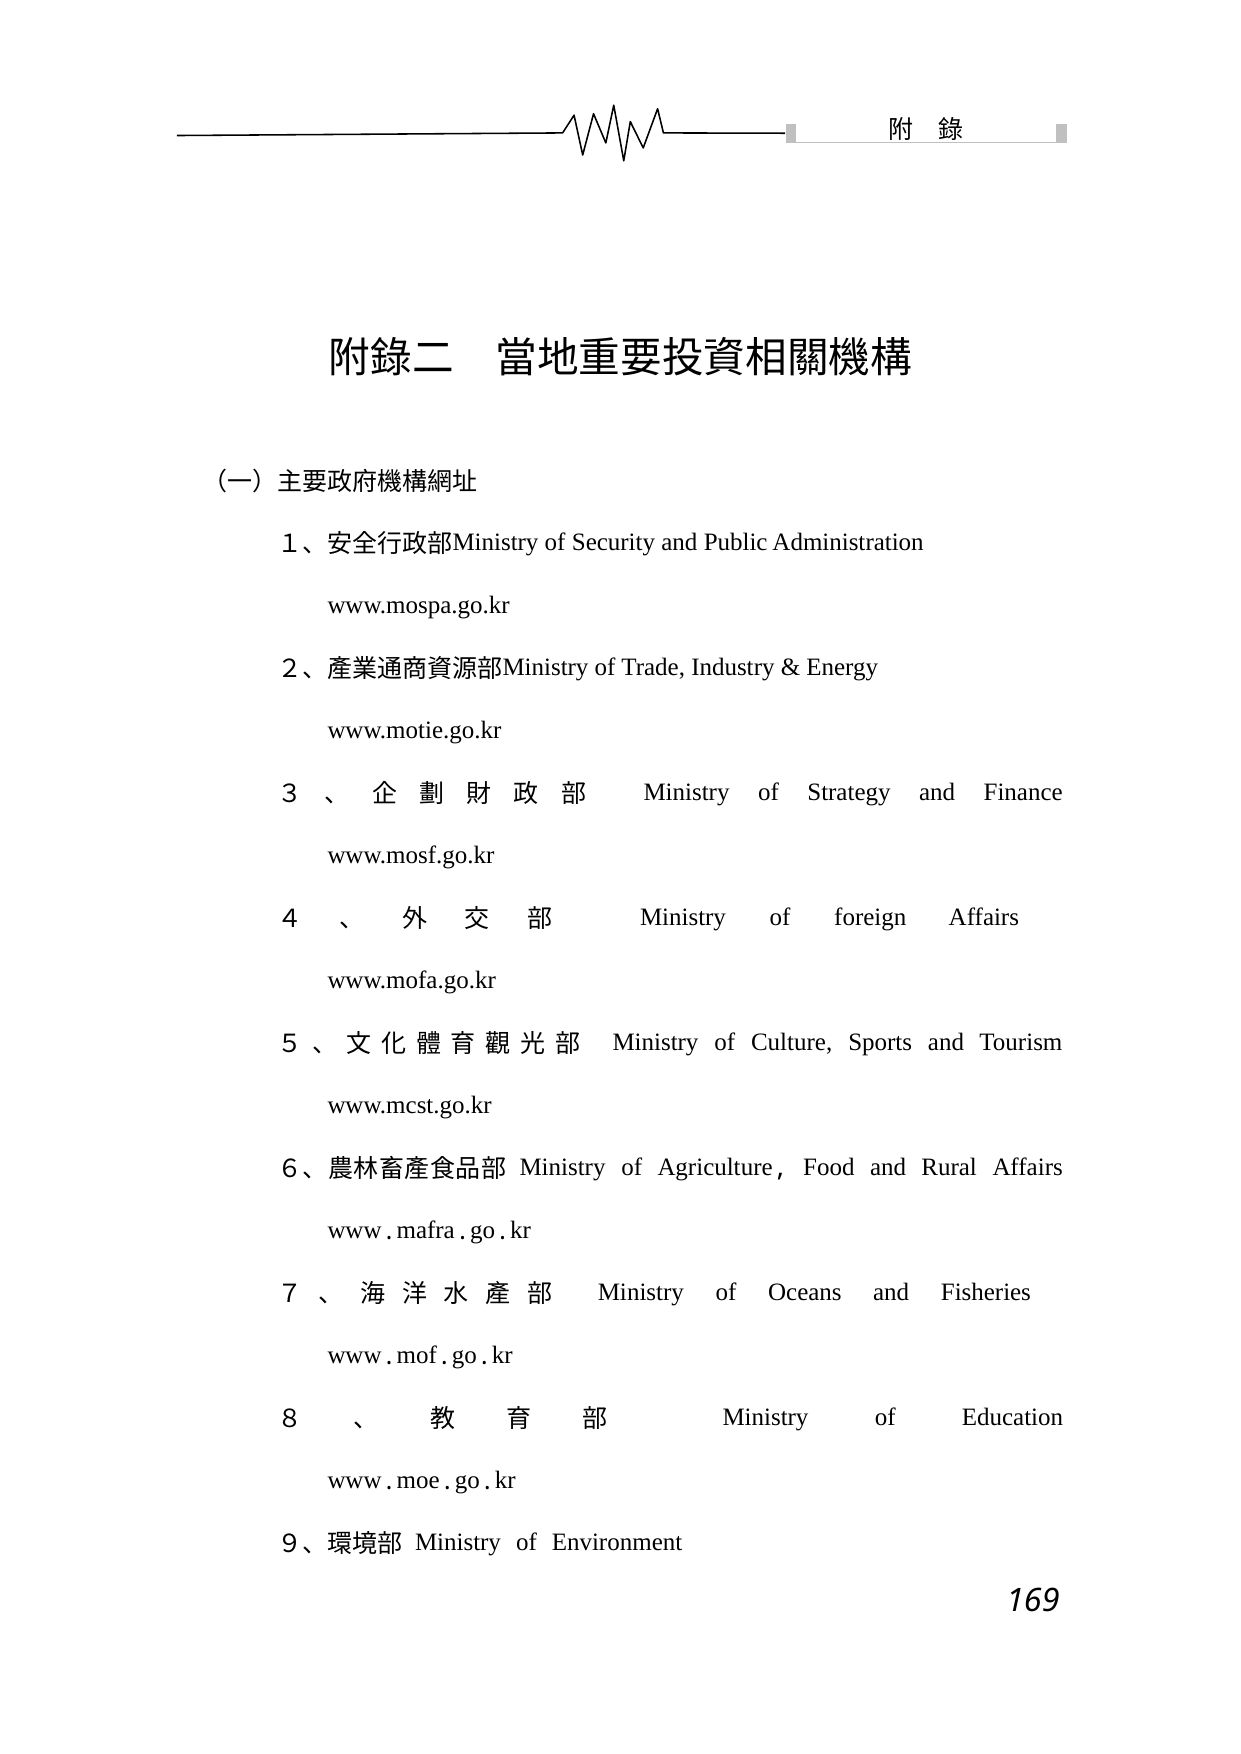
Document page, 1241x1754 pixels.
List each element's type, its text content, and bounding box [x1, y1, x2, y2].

text ９、環境部 Ministry of Environment [277, 1500, 1063, 1563]
text ８、教育部 Ministry of Education www.moe.go.kr [277, 1375, 1063, 1500]
text 附錄二 當地重要投資相關機構 [177, 313, 1063, 375]
text （一）主要政府機構網址 [202, 438, 1063, 500]
text １、安全行政部Ministry of Security and Public Administration www.mospa.go.kr [277, 500, 1063, 625]
text ３、企劃財政部 Ministry of Strategy and Finance www.mosf.go.kr [277, 750, 1063, 875]
text www.motie.go.kr [327, 688, 1063, 750]
text ２、產業通商資源部Ministry of Trade, Industry & Energy [277, 625, 1063, 688]
text ５、文化體育觀光部 Ministry of Culture, Sports and Tourism www.mcst.go.kr [277, 1000, 1063, 1125]
text ４、外交部 Ministry of foreign Affairs www.mofa.go.kr [277, 875, 1063, 1000]
text ７、海洋水產部 Ministry of Oceans and Fisheries www.mof.go.kr [277, 1250, 1063, 1375]
text ６、農林畜產食品部 Ministry of Agriculture, Food and Rural Affairs www.mafra.go.kr [277, 1125, 1063, 1250]
